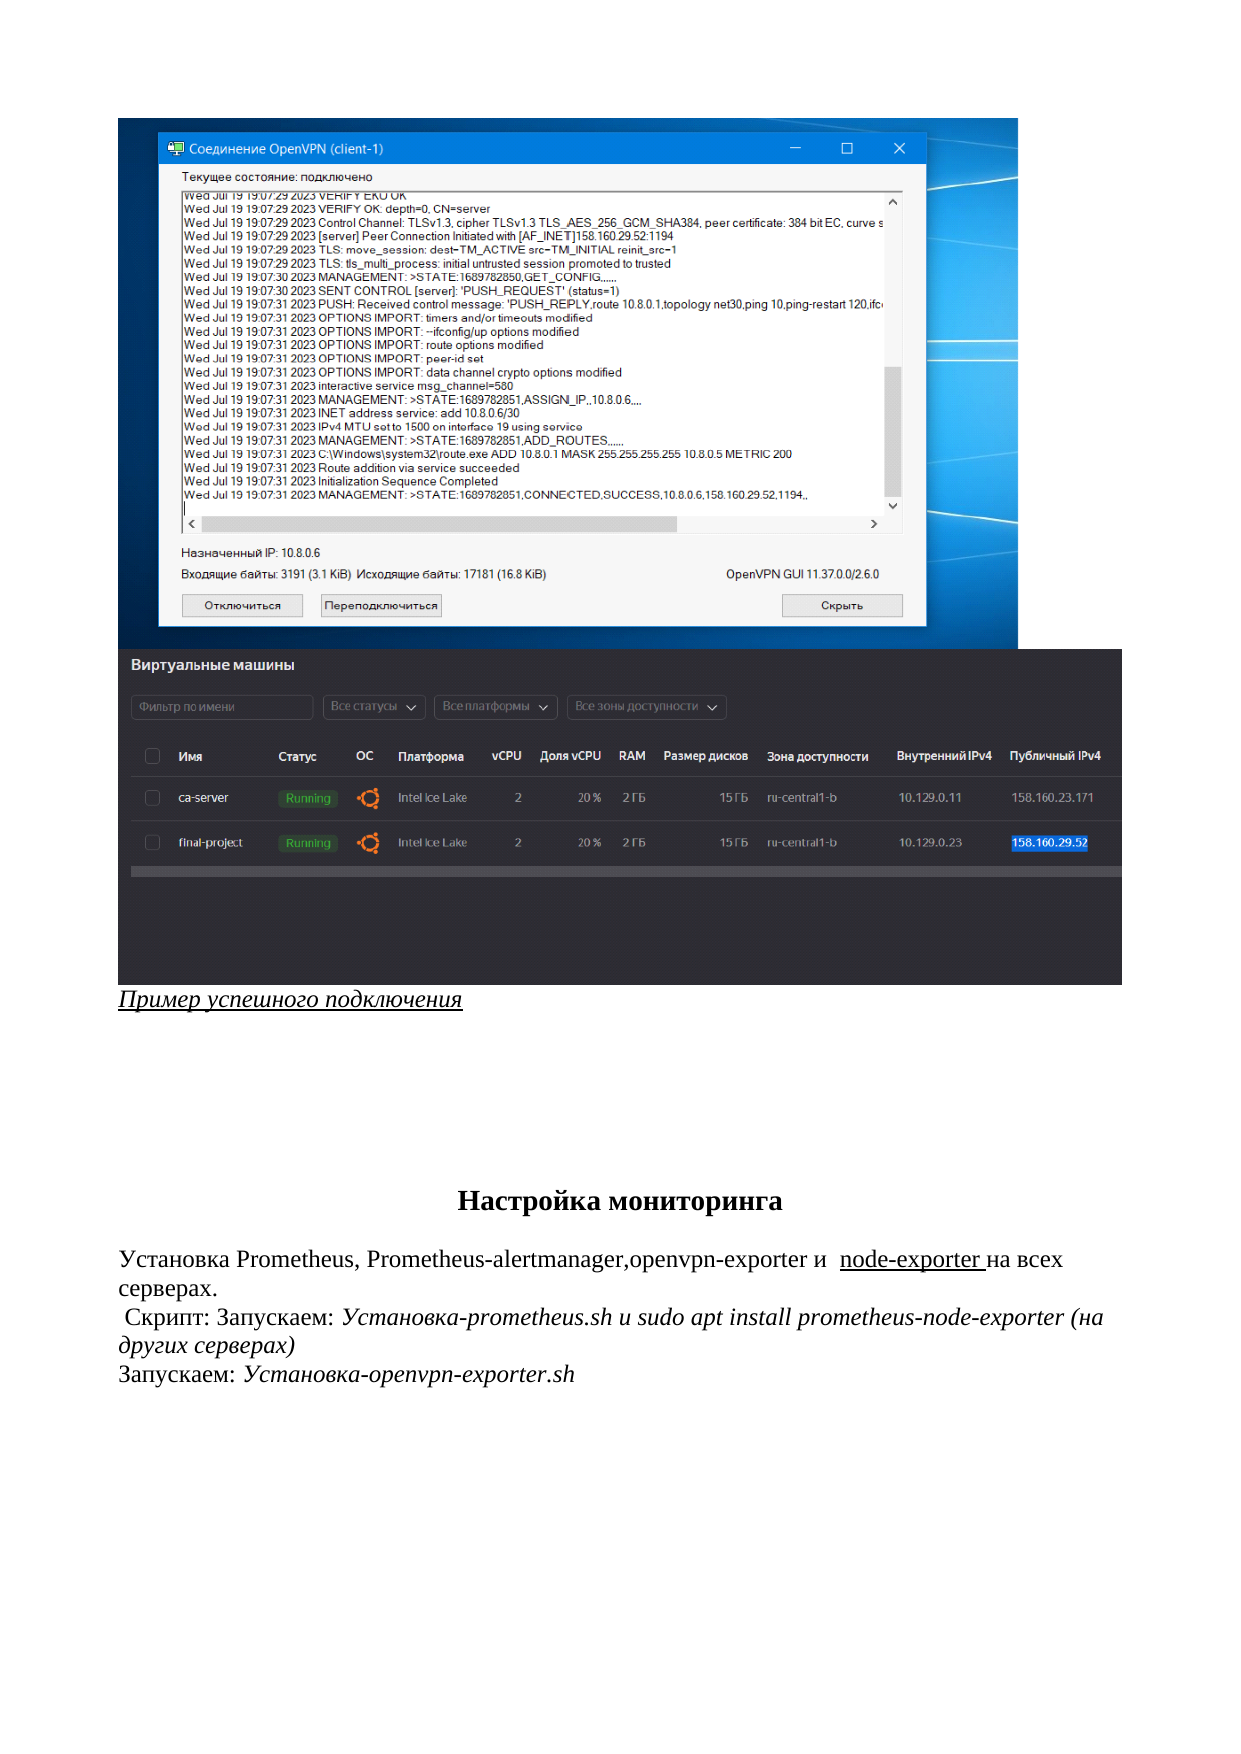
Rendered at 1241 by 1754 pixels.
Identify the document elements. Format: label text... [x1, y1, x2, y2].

text Установка Prometheus, Prometheus-alertmanager,openvpn-exporter и node-exporter на всех серверах. [118, 1244, 1122, 1302]
text Пример успешного подключения [118, 985, 1122, 1013]
text Настройка мониторингa [118, 1183, 1122, 1216]
text Скрипт: Запускаем: Установка-prometheus.sh и sudo apt install prometheus-node-exporter (на других серверах) [118, 1302, 1122, 1359]
text Запускаем: Установка-openvpn-exporter.sh [118, 1359, 1122, 1388]
